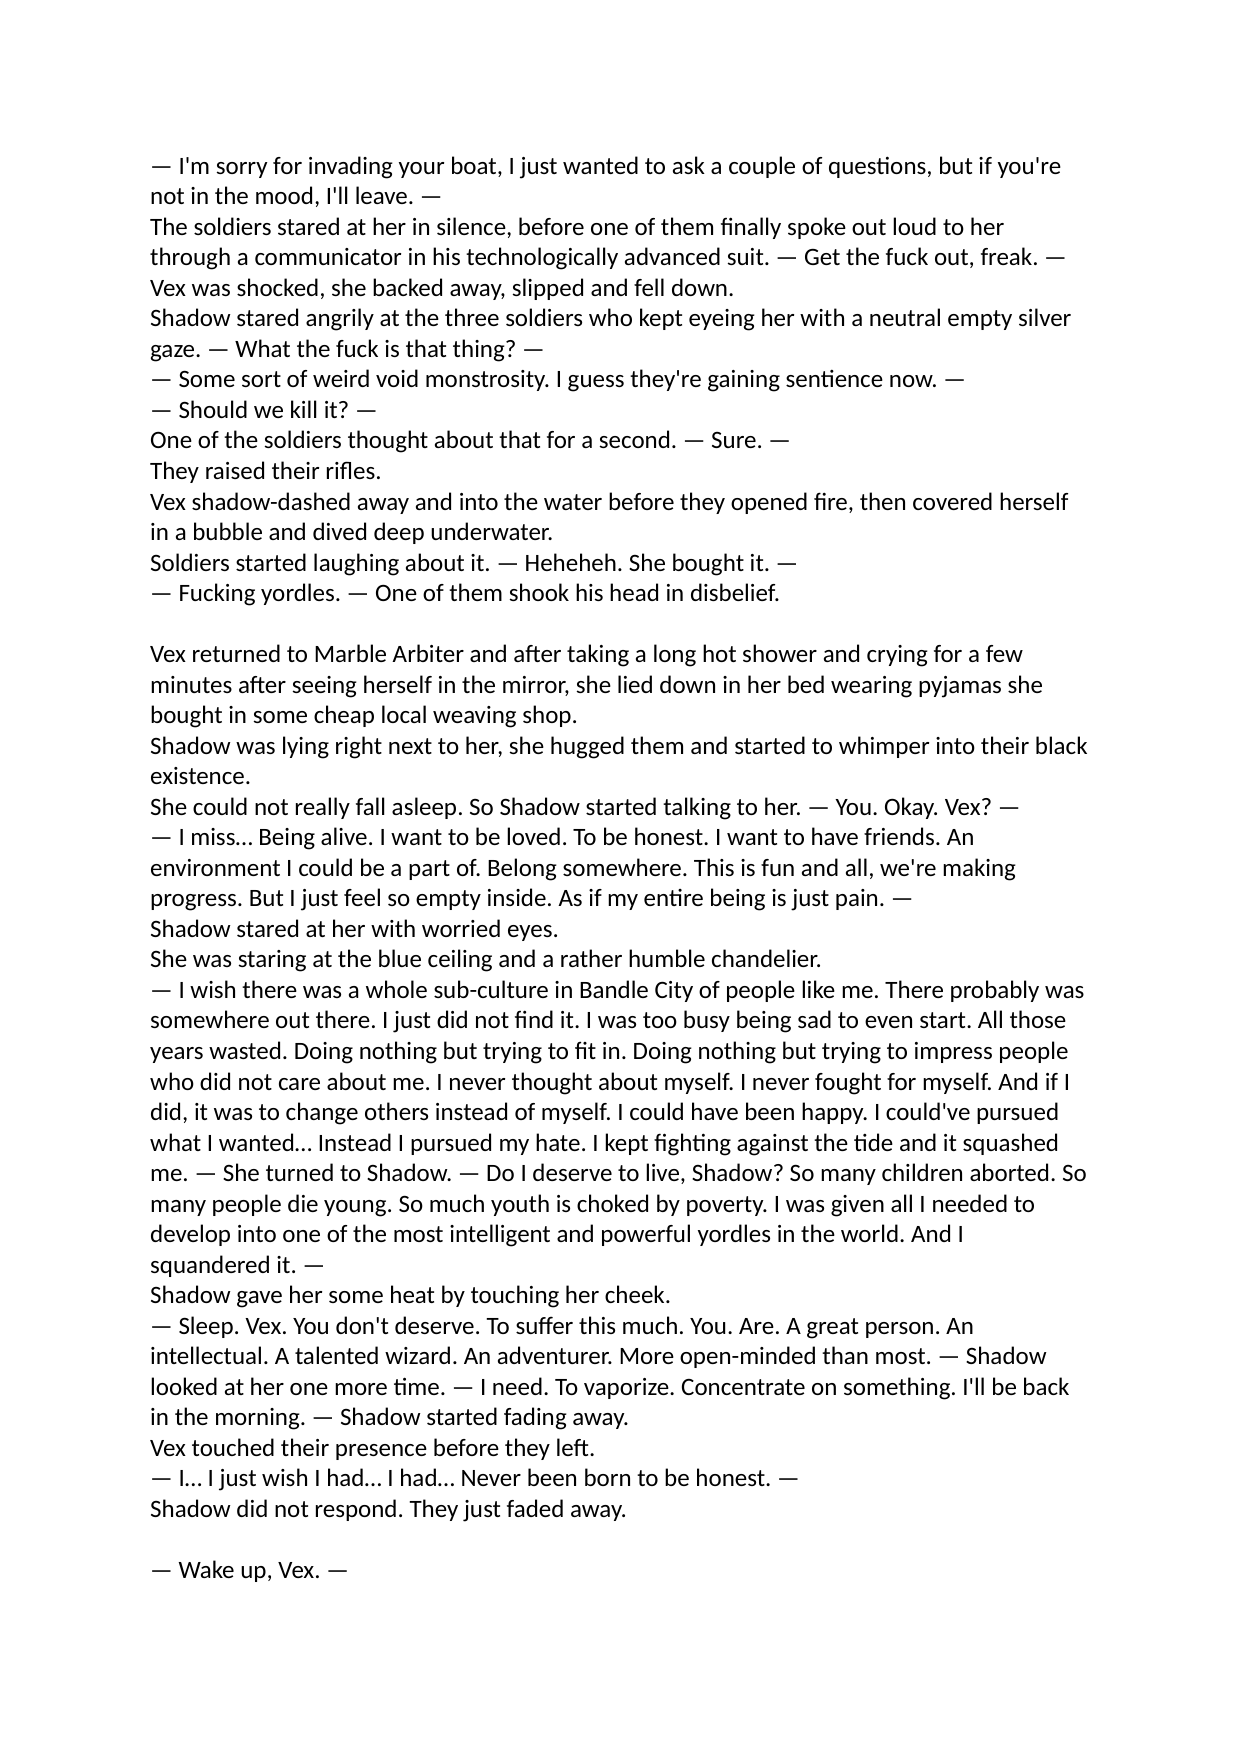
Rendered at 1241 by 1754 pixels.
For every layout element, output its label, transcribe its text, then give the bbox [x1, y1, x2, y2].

text — I'm sorry for invading your boat, I just wanted to ask a couple of questions, but if you're not in the mood, I'll leave. — The soldiers stared at her in silence, before one of them finally spoke out loud to her through a communicator in his technologically advanced suit. — Get the fuck out, freak. — Vex was shocked, she backed away, slipped and fell down. Shadow stared angrily at the three soldiers who kept eyeing her with a neutral empty silver gaze. — What the fuck is that thing? — — Some sort of weird void monstrosity. I guess they're gaining sentience now. — — Should we kill it? — One of the soldiers thought about that for a second. — Sure. — They raised their rifles. Vex shadow-dashed away and into the water before they opened fire, then covered herself in a bubble and dived deep underwater. Soldiers started laughing about it. — Heheheh. She bought it. — — Fucking yordles. — One of them shook his head in disbelief. Vex returned to Marble Arbiter and after taking a long hot shower and crying for a few minutes after seeing herself in the mirror, she lied down in her bed wearing pyjamas she bought in some cheap local weaving shop. Shadow was lying right next to her, she hugged them and started to whimper into their black existence. She could not really fall asleep. So Shadow started talking to her. — You. Okay. Vex? — — I miss… Being alive. I want to be loved. To be honest. I want to have friends. An environment I could be a part of. Belong somewhere. This is fun and all, we're making progress. But I just feel so empty inside. As if my entire being is just pain. — Shadow stared at her with worried eyes. She was staring at the blue ceiling and a rather humble chandelier. — I wish there was a whole sub-culture in Bandle City of people like me. There probably was somewhere out there. I just did not find it. I was too busy being sad to even start. All those years wasted. Doing nothing but trying to fit in. Doing nothing but trying to impress people who did not care about me. I never thought about myself. I never fought for myself. And if I did, it was to change others instead of myself. I could have been happy. I could've pursued what I wanted… Instead I pursued my hate. I kept fighting against the tide and it squashed me. — She turned to Shadow. — Do I deserve to live, Shadow? So many children aborted. So many people die young. So much youth is choked by poverty. I was given all I needed to develop into one of the most intelligent and powerful yordles in the world. And I squandered it. — Shadow gave her some heat by touching her cheek. — Sleep. Vex. You don't deserve. To suffer this much. You. Are. A great person. An intellectual. A talented wizard. An adventurer. More open-minded than most. — Shadow looked at her one more time. — I need. To vaporize. Concentrate on something. I'll be back in the morning. — Shadow started fading away. Vex touched their presence before they left. — I… I just wish I had… I had… Never been born to be honest. — Shadow did not respond. They just faded away. — Wake up, Vex. — [150, 150, 1090, 1584]
